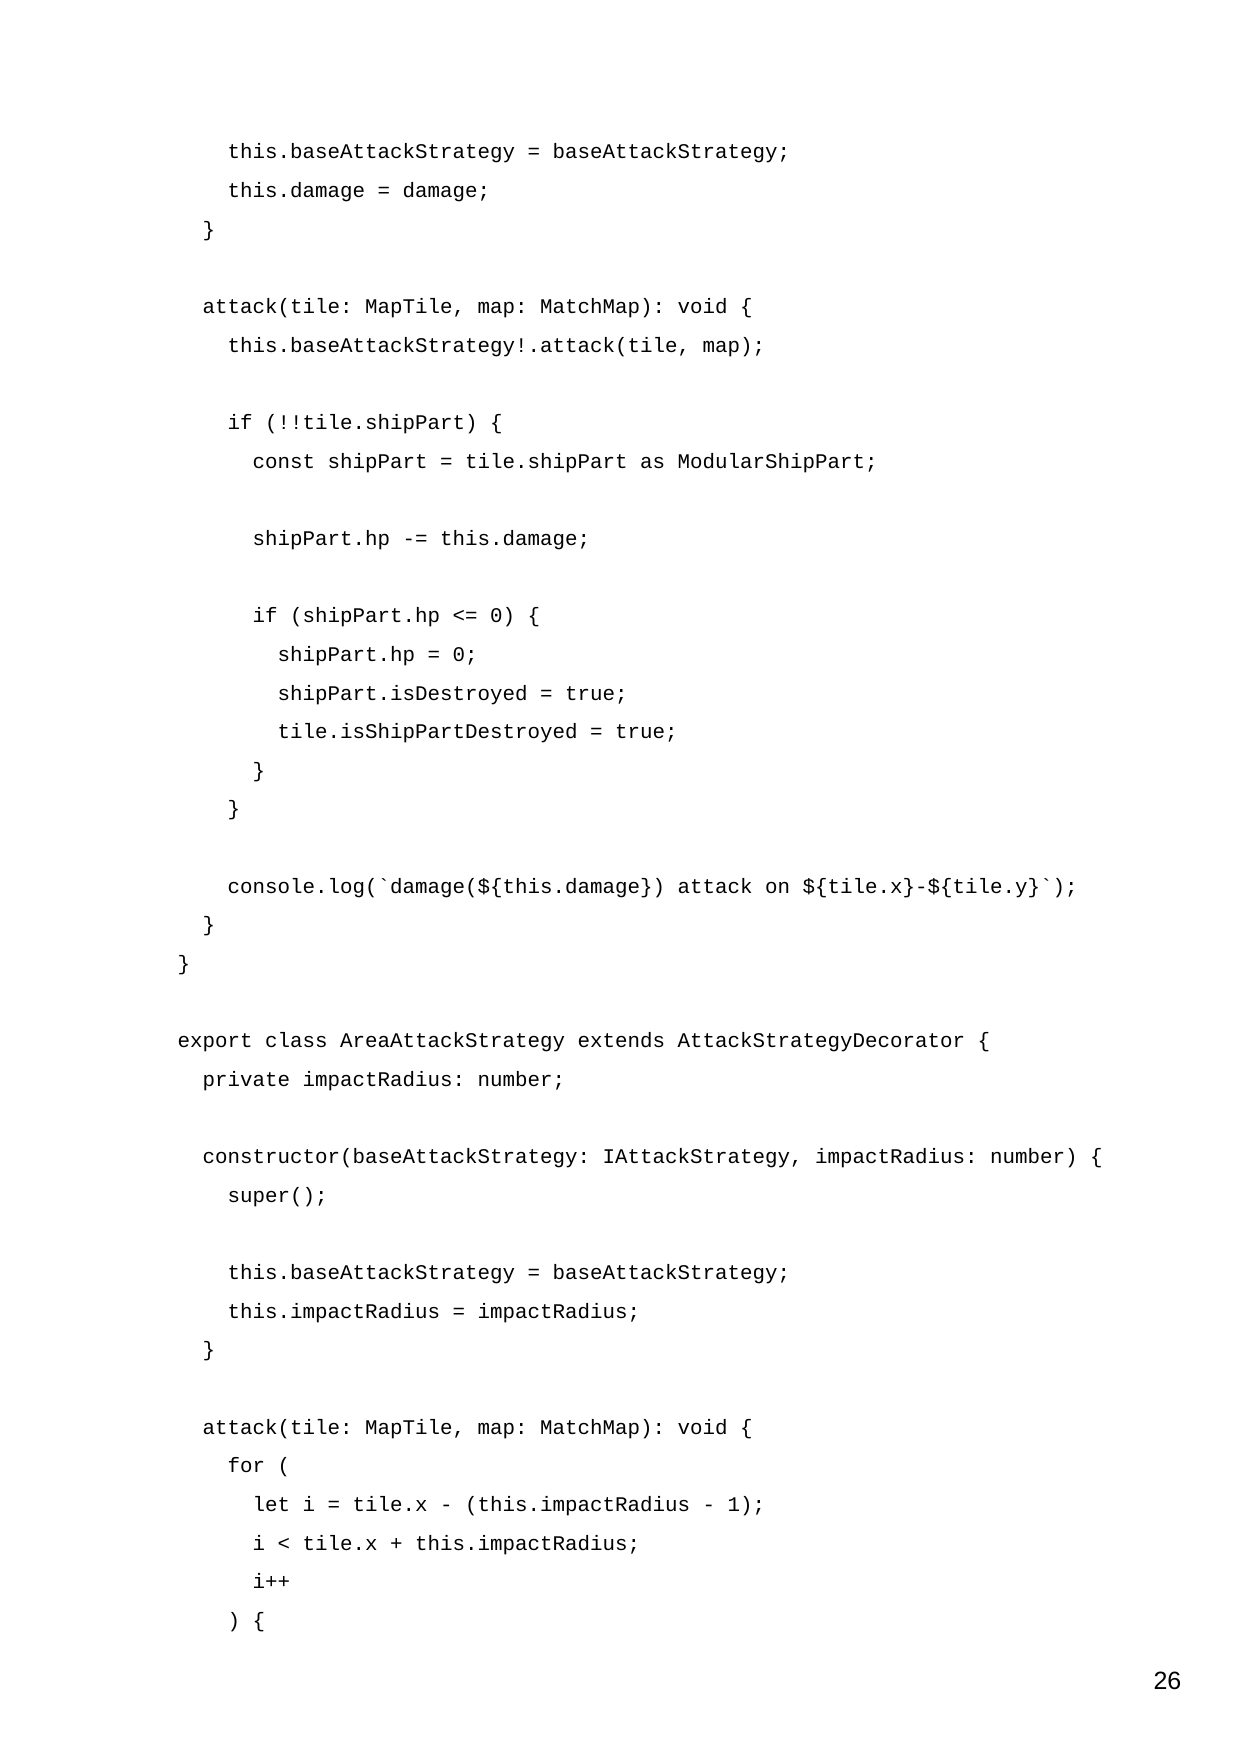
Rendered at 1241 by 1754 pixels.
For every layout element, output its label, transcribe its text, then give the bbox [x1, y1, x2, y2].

text if (!!tile.shipPart) { [177, 412, 1181, 436]
text constructor(baseAttackStrategy: IAttackStrategy, impactRadius: number) { [177, 1146, 1181, 1170]
text tile.isShipPartDestroyed = true; [177, 721, 1181, 745]
text this.baseAttackStrategy!.attack(tile, map); [177, 335, 1181, 358]
text ) { [177, 1610, 1181, 1634]
text } [177, 1339, 1181, 1363]
text } [177, 953, 1181, 977]
text super(); [177, 1185, 1181, 1208]
text shipPart.hp = 0; [177, 644, 1181, 667]
text this.baseAttackStrategy = baseAttackStrategy; [177, 141, 1181, 165]
text } [177, 760, 1181, 783]
text export class AreaAttackStrategy extends AttackStrategyDecorator { [177, 1030, 1181, 1054]
text this.damage = damage; [177, 180, 1181, 204]
text shipPart.hp -= this.damage; [177, 528, 1181, 552]
text let i = tile.x - (this.impactRadius - 1); [177, 1494, 1181, 1518]
text console.log(`damage(${this.damage}) attack on ${tile.x}-${tile.y}`); [177, 876, 1181, 899]
text private impactRadius: number; [177, 1069, 1181, 1093]
text } [177, 219, 1181, 242]
text attack(tile: MapTile, map: MatchMap): void { [177, 1417, 1181, 1440]
text this.baseAttackStrategy = baseAttackStrategy; [177, 1262, 1181, 1286]
text i++ [177, 1571, 1181, 1595]
text attack(tile: MapTile, map: MatchMap): void { [177, 296, 1181, 320]
text shipPart.isDestroyed = true; [177, 682, 1181, 706]
text i < tile.x + this.impactRadius; [177, 1533, 1181, 1556]
text this.impactRadius = impactRadius; [177, 1301, 1181, 1324]
text const shipPart = tile.shipPart as ModularShipPart; [177, 451, 1181, 474]
text } [177, 914, 1181, 938]
text for ( [177, 1455, 1181, 1479]
text } [177, 798, 1181, 822]
text if (shipPart.hp <= 0) { [177, 605, 1181, 629]
